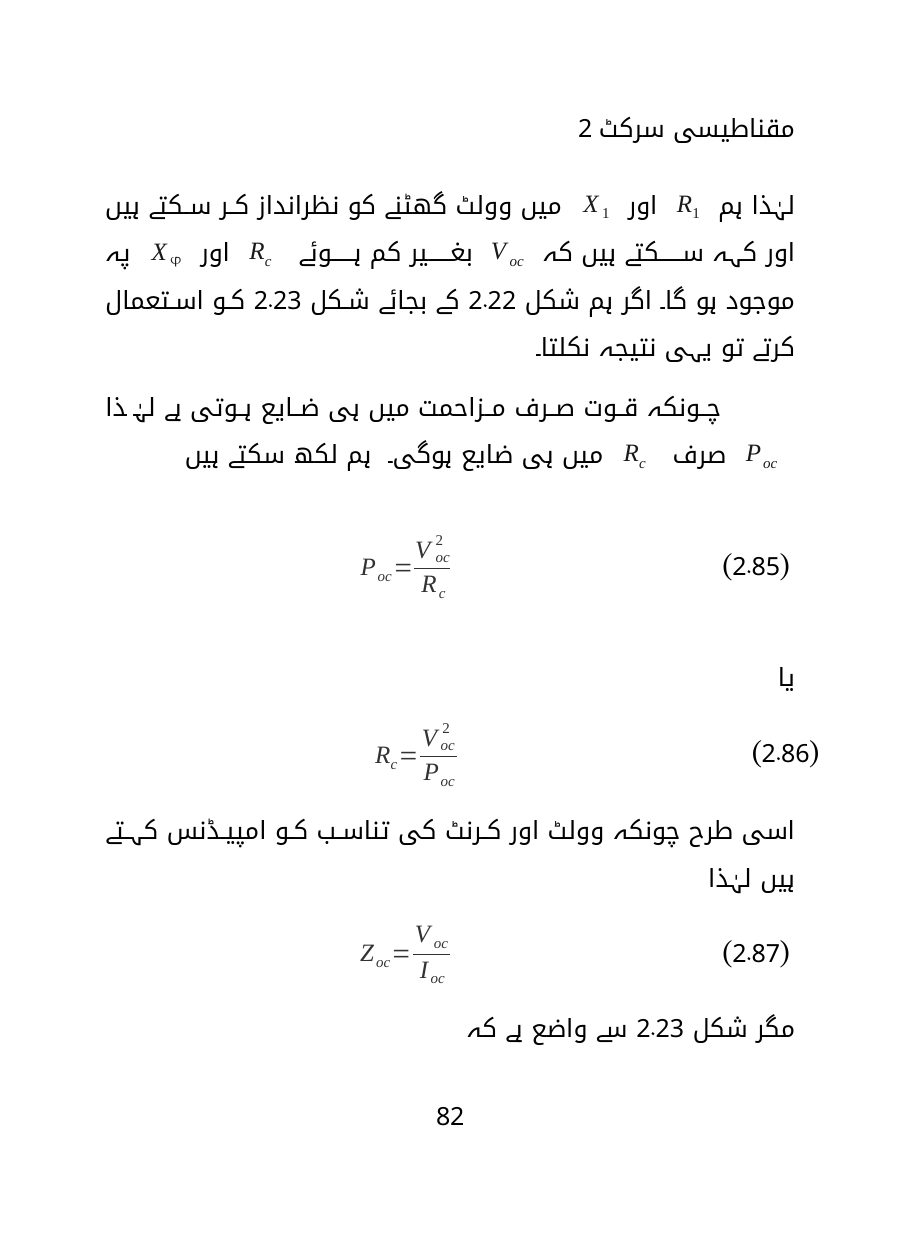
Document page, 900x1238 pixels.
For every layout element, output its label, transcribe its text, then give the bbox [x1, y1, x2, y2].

table_header [105, 714, 718, 808]
text اسی طرح چونکہ وولٹ اور کرنٹ کی تناسب کو امپیڈنس کہتے ہیں لہٰذا [105, 808, 795, 902]
text لہٰذا ہماورمیں وولٹ گھٹنے کو نظرانداز کر سکتے ہیں اور کہہ سکتے ہیں کہبغیر کم ہوئے اورپہ موجود ہو گا۔ اگر ہم شکل 2.22 کے بجائے شکل 2.23 کو استعمال کرتے تو یہی نتیجہ نکلتا۔ [105, 182, 795, 372]
table_header (2.87) [696, 915, 795, 1005]
table_header (2.86) [718, 714, 795, 808]
table_header [105, 526, 698, 620]
table_header [105, 915, 696, 1005]
table_header (2.85) [698, 526, 795, 620]
text مگر شکل 2.23 سے واضع ہے کہ [105, 1005, 795, 1053]
text یا [105, 654, 795, 701]
text چونکہ قوت صرف مزاحمت میں ہی ضایع ہوتی ہے لہٰذا صرف میں ہی ضایع ہوگی۔ ہم لکھ سکتے ہیں [105, 384, 795, 479]
